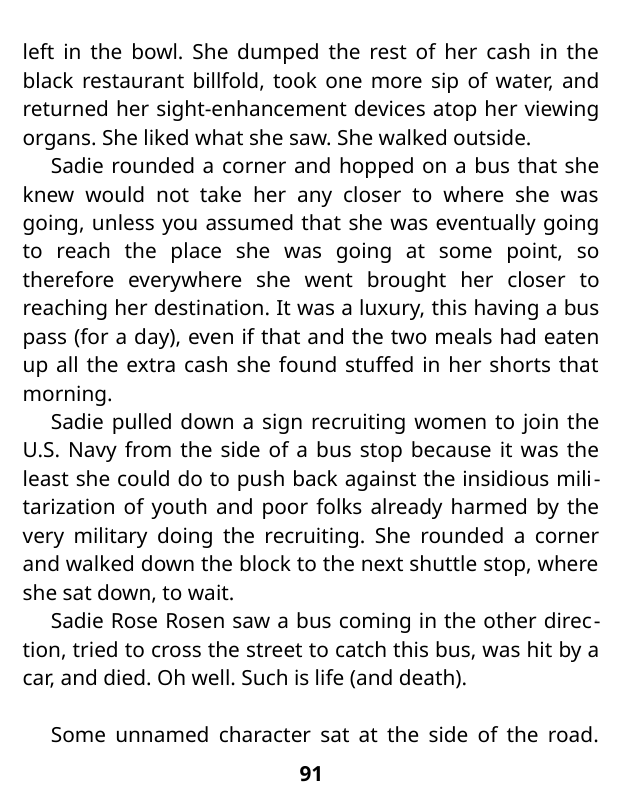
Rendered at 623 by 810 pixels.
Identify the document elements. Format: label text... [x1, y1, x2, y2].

text left in the bowl. She dumped the rest of her cash in the black restaurant billfold, took one more sip of water, and returned her sight-enhancement devices atop her viewing organs. She liked what she saw. She walked outside. [22, 37, 600, 151]
text Sadie rounded a corner and hopped on a bus that she knew would not take her any closer to where she was going, unless you assumed that she was eventually going to reach the place she was going at some point, so therefore every­where she went brought her closer to reaching her desti­nation. It was a luxury, this having a bus pass (for a day), even if that and the two meals had eaten up all the extra cash she found stuffed in her shorts that morning. [22, 151, 600, 407]
text Some unnamed character sat at the side of the road. [22, 720, 600, 748]
text Sadie Rose Rosen saw a bus coming in the other direc­tion, tried to cross the street to catch this bus, was hit by a car, and died. Oh well. Such is life (and death). [22, 606, 600, 692]
text Sadie pulled down a sign recruiting women to join the U.S. Navy from the side of a bus stop because it was the least she could do to push back against the insidious mili­tarization of youth and poor folks already harmed by the very military doing the recruiting. She rounded a corner and walked down the block to the next shuttle stop, where she sat down, to wait. [22, 407, 600, 606]
